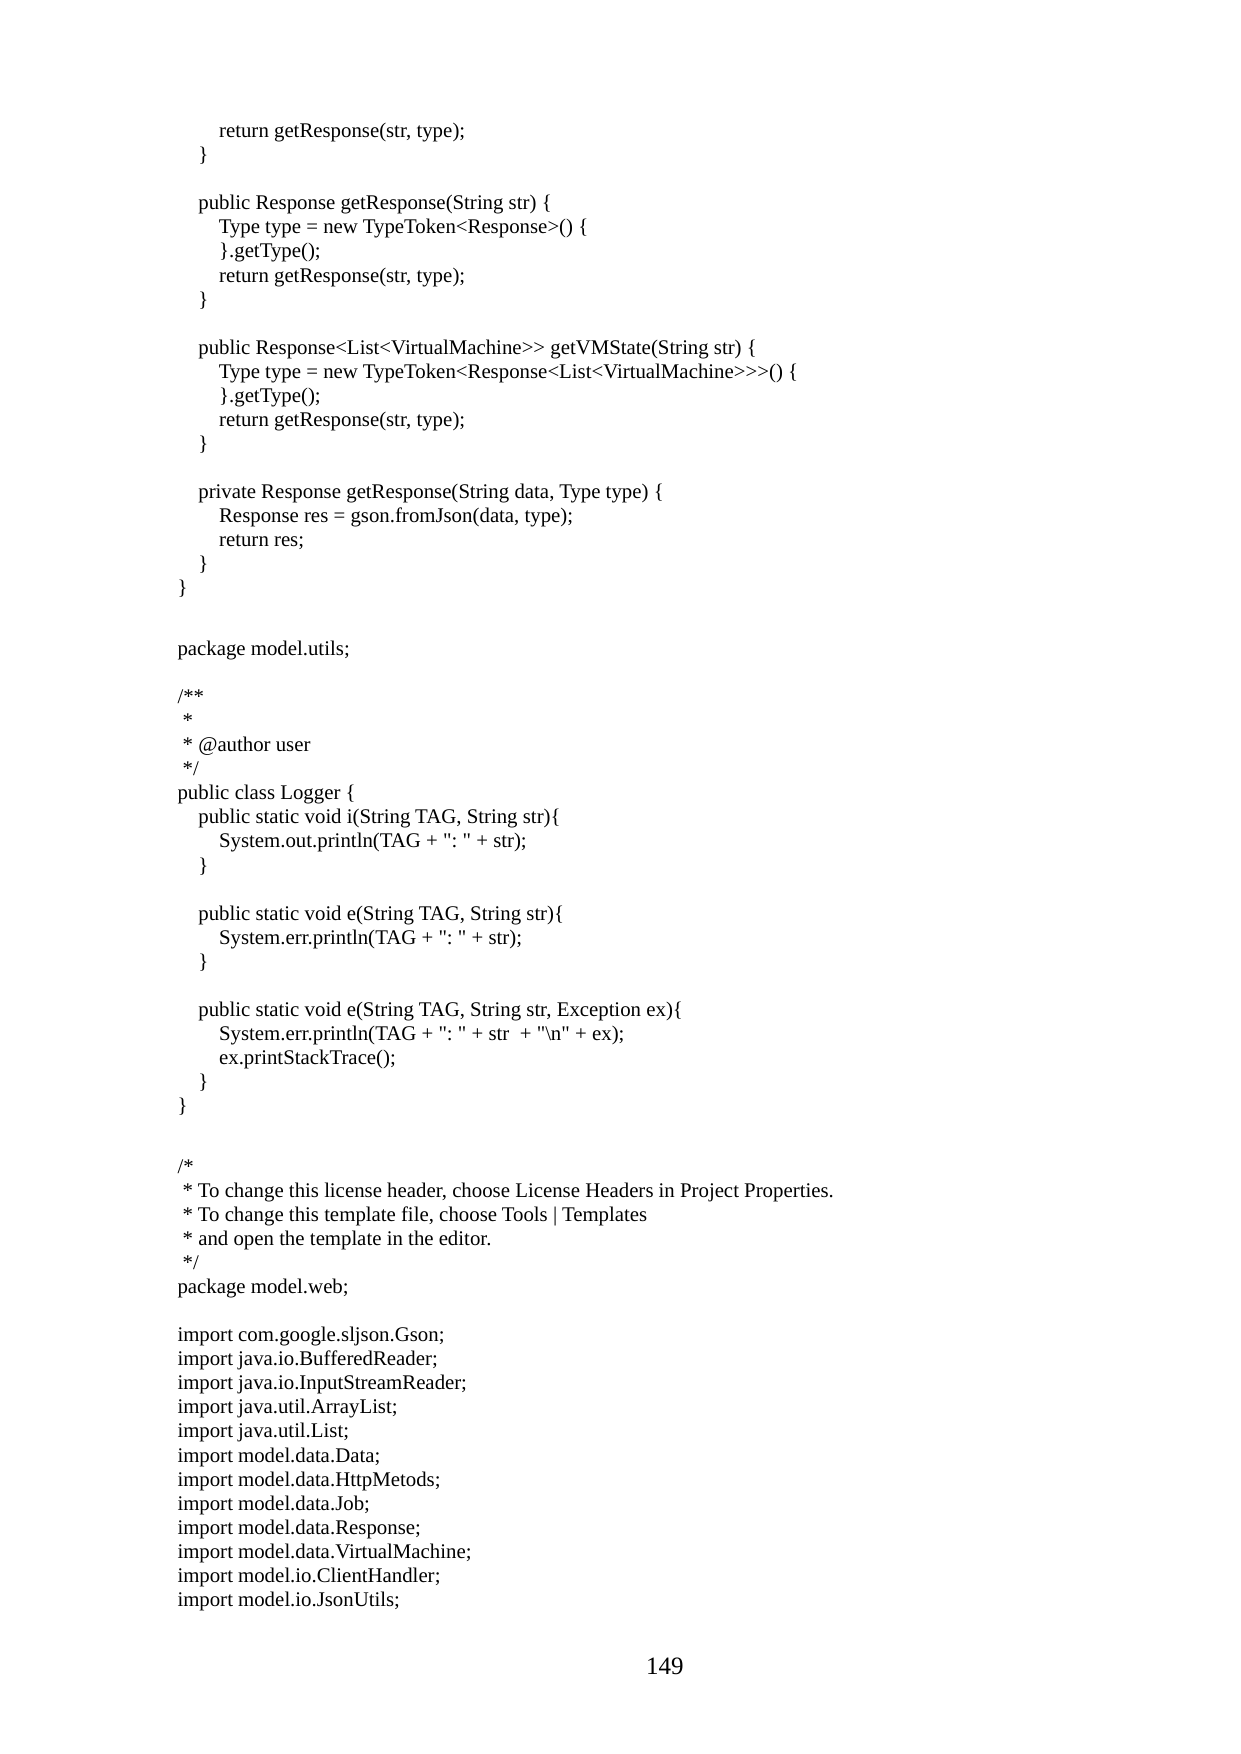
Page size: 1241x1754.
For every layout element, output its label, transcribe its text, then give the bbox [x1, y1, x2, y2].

text package model.utils; /** * * @author user */ public class Logger { public static void i(String TAG, String str){ System.out.println(TAG + ": " + str); } public static void e(String TAG, String str){ System.err.println(TAG + ": " + str); } public static void e(String TAG, String str, Exception ex){ System.err.println(TAG + ": " + str + "\n" + ex); ex.printStackTrace(); } } [177, 636, 1152, 1141]
text return getResponse(str, type); } public Response getResponse(String str) { Type type = new TypeToken<Response>() { }.getType(); return getResponse(str, type); } public Response<List<VirtualMachine>> getVMState(String str) { Type type = new TypeToken<Response<List<VirtualMachine>>>() { }.getType(); return getResponse(str, type); } private Response getResponse(String data, Type type) { Response res = gson.fromJson(data, type); return res; } } [177, 118, 1152, 623]
text /* * To change this license header, choose License Headers in Project Properties. * To change this template file, choose Tools | Templates * and open the template in the editor. */ package model.web; import com.google.sljson.Gson; import java.io.BufferedReader; import java.io.InputStreamReader; import java.util.ArrayList; import java.util.List; import model.data.Data; import model.data.HttpMetods; import model.data.Job; import model.data.Response; import model.data.VirtualMachine; import model.io.ClientHandler; import model.io.JsonUtils; [177, 1154, 1152, 1611]
